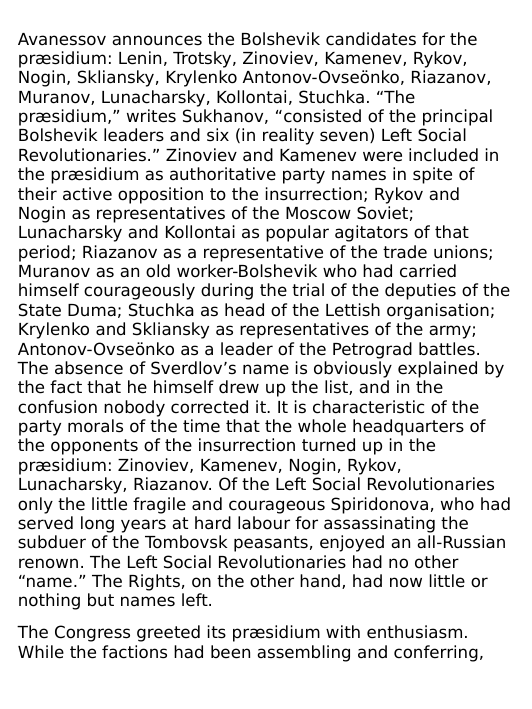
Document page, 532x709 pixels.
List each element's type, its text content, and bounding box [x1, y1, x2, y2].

text The Congress greeted its præsidium with enthusiasm. While the factions had been assembling and conferring, [18, 623, 514, 662]
text Avanessov announces the Bolshevik candidates for the præsidium: Lenin, Trotsky, Zinoviev, Kamenev, Rykov, Nogin, Skliansky, Krylenko Antonov-Ovseönko, Riazanov, Muranov, Lunacharsky, Kollontai, Stuchka. “The præsidium,” writes Sukhanov, “consisted of the principal Bolshevik leaders and six (in reality seven) Left Social Revolutionaries.” Zinoviev and Kamenev were included in the præsidium as authoritative party names in spite of their active opposition to the insurrection; Rykov and Nogin as representatives of the Moscow Soviet; Lunacharsky and Kollontai as popular agitators of that period; Riazanov as a representative of the trade unions; Muranov as an old worker-Bolshevik who had carried himself courageously during the trial of the deputies of the State Duma; Stuchka as head of the Lettish organisation; Krylenko and Skliansky as representatives of the army; Antonov-Ovseönko as a leader of the Petrograd battles. The absence of Sverdlov’s name is obviously explained by the fact that he himself drew up the list, and in the confusion nobody corrected it. It is characteristic of the party morals of the time that the whole headquarters of the opponents of the insurrection turned up in the præsidium: Zinoviev, Kamenev, Nogin, Rykov, Lunacharsky, Riazanov. Of the Left Social Revolutionaries only the little fragile and courageous Spiridonova, who had served long years at hard labour for assassinating the subduer of the Tombovsk peasants, enjoyed an all-Russian renown. The Left Social Revolutionaries had no other “name.” The Rights, on the other hand, had now little or nothing but names left. [18, 29, 514, 611]
